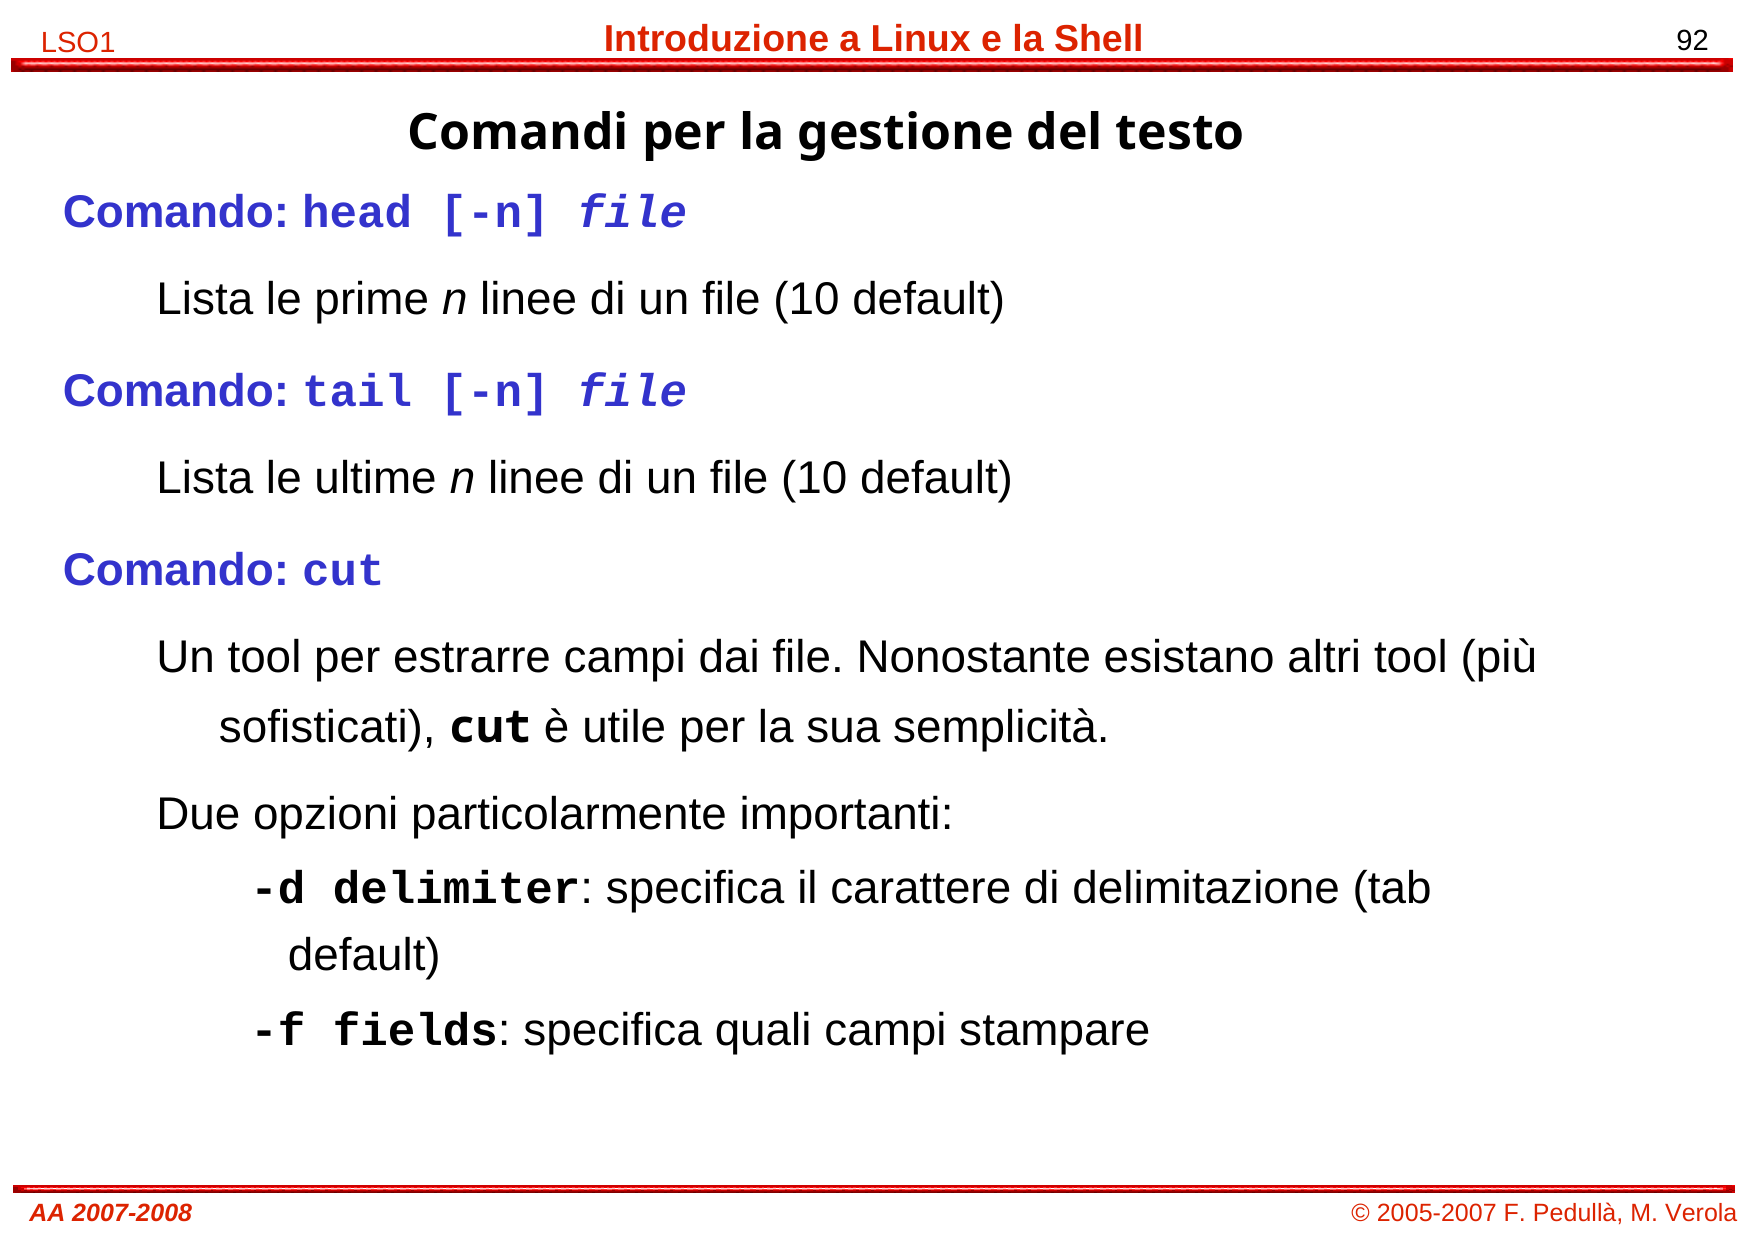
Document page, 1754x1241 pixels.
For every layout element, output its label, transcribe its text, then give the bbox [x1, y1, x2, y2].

picture [13, 1185, 1735, 1193]
title Comandi per la gestione del testo [359, 84, 1294, 178]
list Comando: head [-n] file Lista le prime n linee di un file (10 default) Comando: tail [-n] file Lista le ultime n linee di un file (10 default) Comando: cut Un tool per estrarre campi dai file. Nonostante esistano altri tool (più sofisticati), cut è utile per la sua semplicità. Due opzioni particolarmente importanti: -d delimiter: specifica il carattere di delimitazione (tab default) -f fields: specifica quali campi stampare [48, 178, 1592, 1152]
picture [11, 58, 1733, 72]
